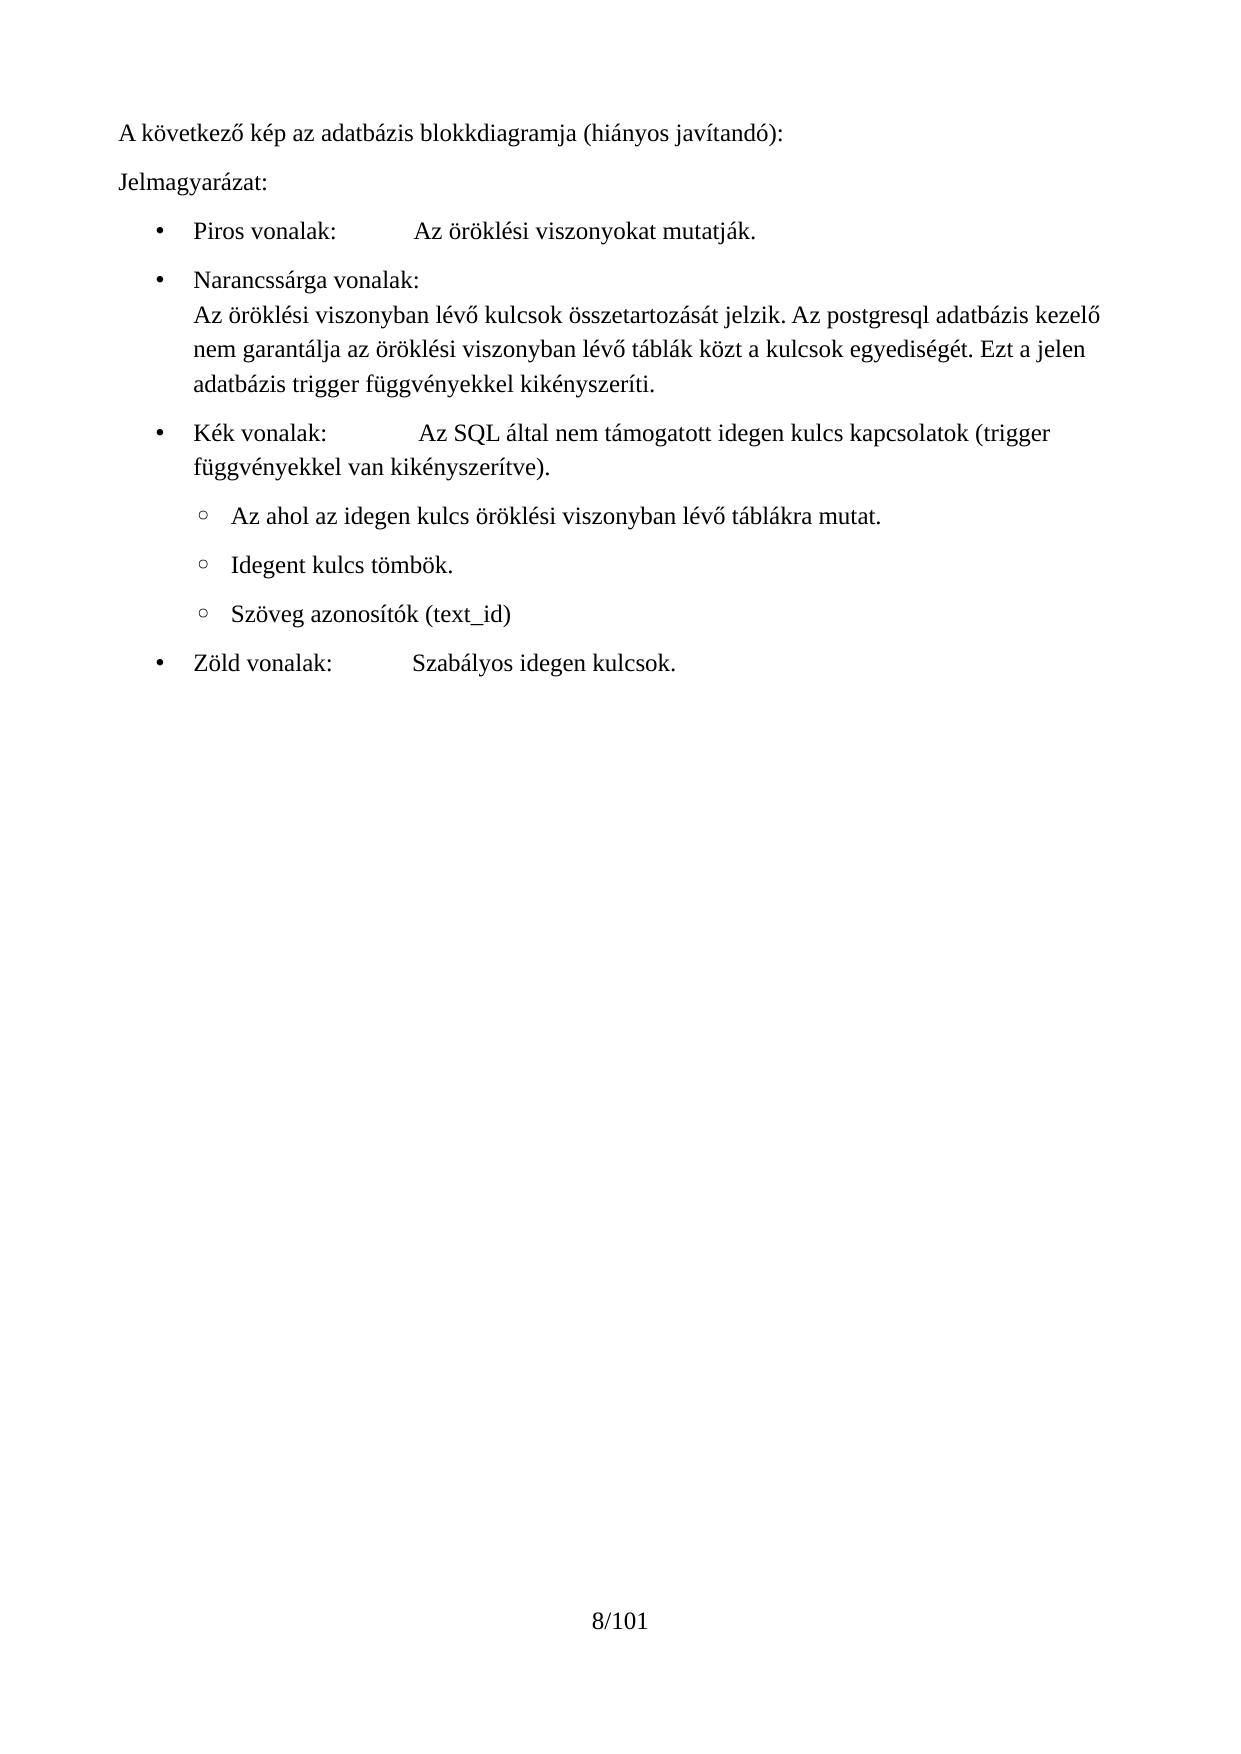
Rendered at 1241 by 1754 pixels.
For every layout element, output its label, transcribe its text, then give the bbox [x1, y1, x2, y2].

list Idegent kulcs tömbök. [193, 550, 1122, 579]
list Piros vonalak: Az öröklési viszonyokat mutatják. [156, 216, 1122, 245]
text A következő kép az adatbázis blokkdiagramja (hiányos javítandó): [118, 118, 1122, 147]
list Narancssárga vonalak: Az öröklési viszonyban lévő kulcsok összetartozását jelzik. Az postgresql adatbázis kezelő nem garantálja az öröklési viszonyban lévő táblák közt a kulcsok egyediségét. Ezt a jelen adatbázis trigger függvényekkel kikényszeríti. [156, 265, 1122, 397]
list Az ahol az idegen kulcs öröklési viszonyban lévő táblákra mutat. [193, 501, 1122, 530]
list Szöveg azonosítók (text_id) [193, 599, 1122, 628]
text Jelmagyarázat: [118, 167, 1122, 196]
list Kék vonalak: Az SQL által nem támogatott idegen kulcs kapcsolatok (trigger függvényekkel van kikényszerítve). [156, 418, 1122, 481]
list Zöld vonalak: Szabályos idegen kulcsok. [156, 648, 1122, 677]
